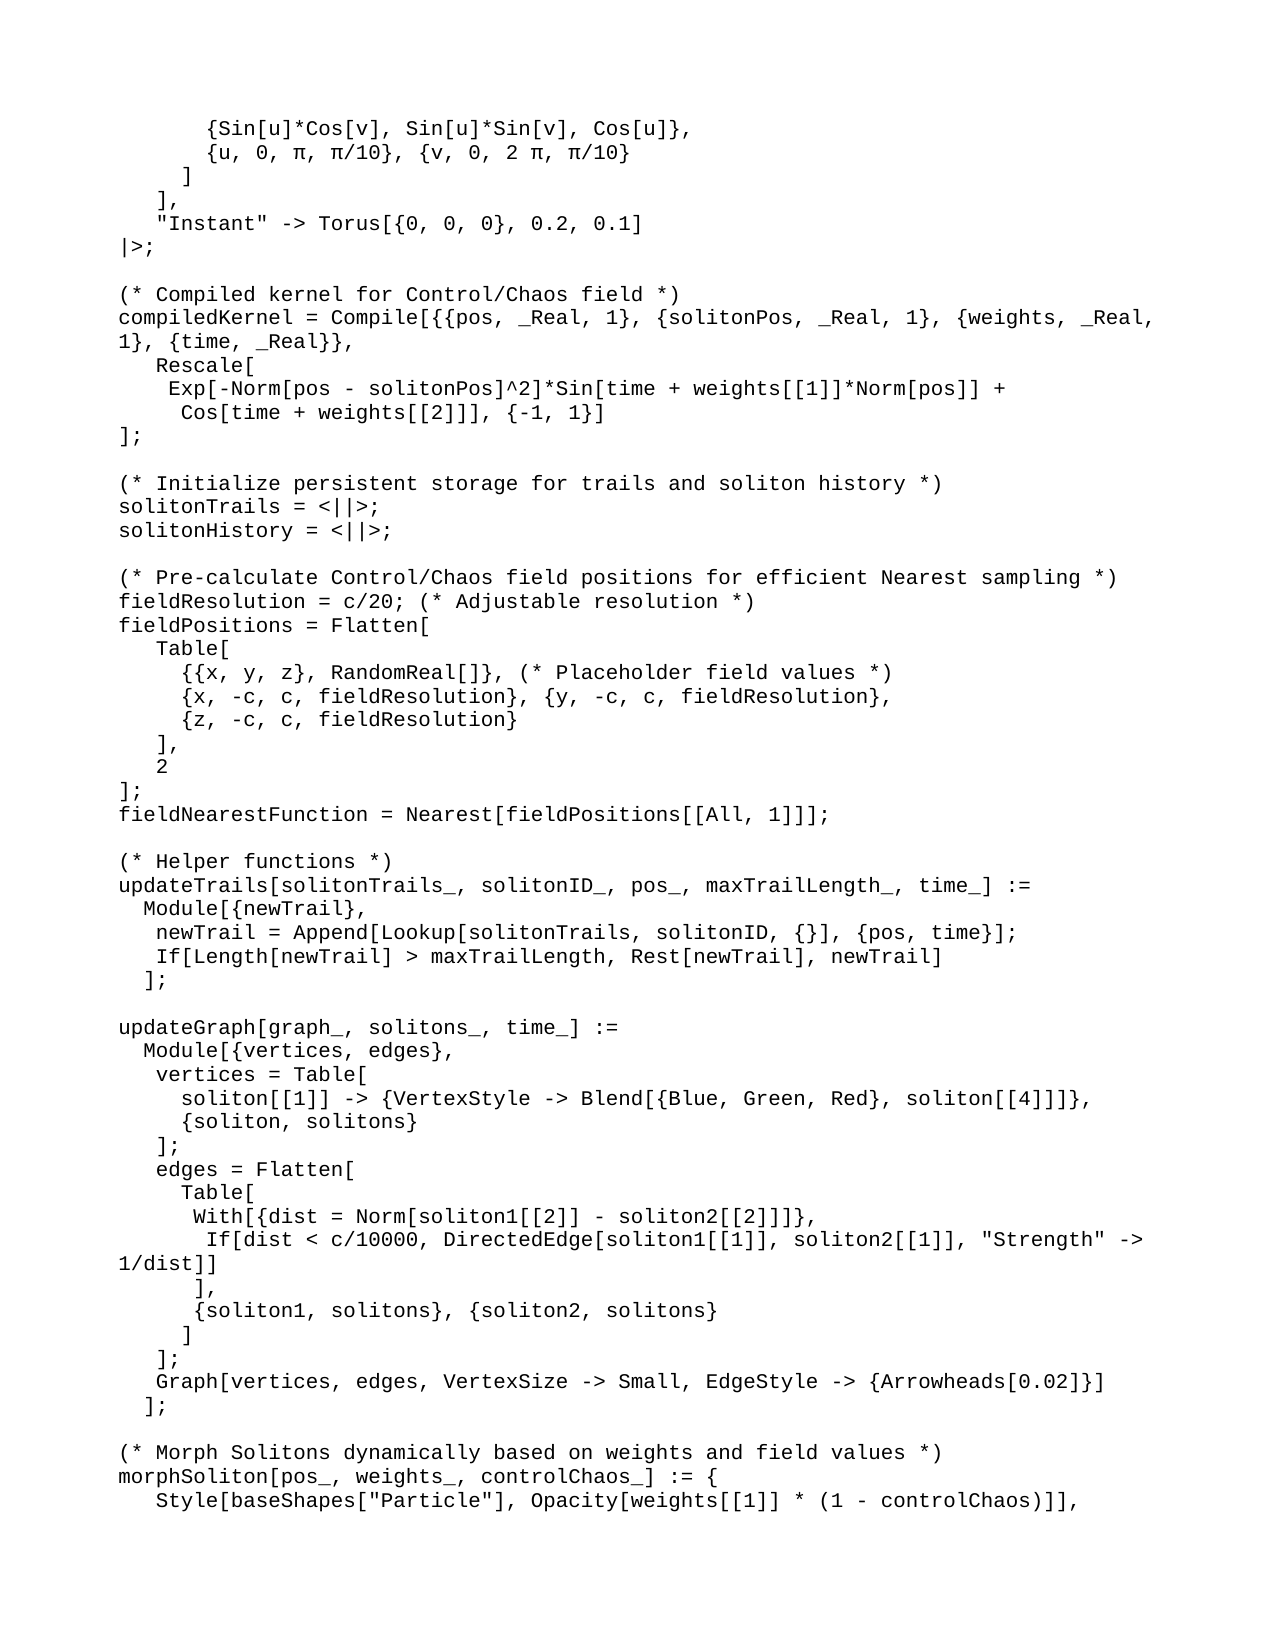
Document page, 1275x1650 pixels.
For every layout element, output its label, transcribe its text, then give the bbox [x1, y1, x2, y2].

text solitonTrails = <||>; [118, 496, 1157, 520]
text Style[baseShapes["Particle"], Opacity[weights[[1]] * (1 - controlChaos)]], [118, 1489, 1157, 1513]
text fieldResolution = c/20; (* Adjustable resolution *) [118, 591, 1157, 615]
text If[dist < c/10000, DirectedEdge[soliton1[[1]], soliton2[[1]], "Strength" -> 1/dist]] [118, 1229, 1157, 1277]
text Rescale[ [118, 354, 1157, 378]
text (* Pre-calculate Control/Chaos field positions for efficient Nearest sampling *) [118, 567, 1157, 591]
text 2 [118, 757, 1157, 780]
text {Sin[u]*Cos[v], Sin[u]*Sin[v], Cos[u]}, [118, 118, 1157, 142]
text {x, -c, c, fieldResolution}, {y, -c, c, fieldResolution}, [118, 686, 1157, 709]
text updateTrails[solitonTrails_, solitonID_, pos_, maxTrailLength_, time_] := [118, 875, 1157, 898]
text soliton[[1]] -> {VertexStyle -> Blend[{Blue, Green, Red}, soliton[[4]]]}, [118, 1088, 1157, 1111]
text ] [118, 1324, 1157, 1348]
text fieldPositions = Flatten[ [118, 615, 1157, 638]
text ]; [118, 1395, 1157, 1419]
text {soliton1, solitons}, {soliton2, solitons} [118, 1300, 1157, 1324]
text fieldNearestFunction = Nearest[fieldPositions[[All, 1]]]; [118, 804, 1157, 827]
text compiledKernel = Compile[{{pos, _Real, 1}, {solitonPos, _Real, 1}, {weights, _Real, 1}, {time, _Real}}, [118, 307, 1157, 354]
text solitonHistory = <||>; [118, 520, 1157, 544]
text ]; [118, 1348, 1157, 1371]
text {z, -c, c, fieldResolution} [118, 709, 1157, 733]
text ]; [118, 426, 1157, 449]
text Cos[time + weights[[2]]], {-1, 1}] [118, 402, 1157, 426]
text {soliton, solitons} [118, 1111, 1157, 1135]
text ]; [118, 1135, 1157, 1158]
text "Instant" -> Torus[{0, 0, 0}, 0.2, 0.1] [118, 213, 1157, 236]
text (* Compiled kernel for Control/Chaos field *) [118, 284, 1157, 307]
text {u, 0, π, π/10}, {v, 0, 2 π, π/10} [118, 142, 1157, 165]
text ], [118, 733, 1157, 757]
text updateGraph[graph_, solitons_, time_] := [118, 1017, 1157, 1040]
text Exp[-Norm[pos - solitonPos]^2]*Sin[time + weights[[1]]*Norm[pos]] + [118, 378, 1157, 402]
text Table[ [118, 1182, 1157, 1206]
text With[{dist = Norm[soliton1[[2]] - soliton2[[2]]]}, [118, 1206, 1157, 1229]
text newTrail = Append[Lookup[solitonTrails, solitonID, {}], {pos, time}]; [118, 922, 1157, 946]
text ], [118, 1277, 1157, 1300]
text ], [118, 189, 1157, 213]
text ] [118, 165, 1157, 189]
text ]; [118, 969, 1157, 993]
text (* Helper functions *) [118, 851, 1157, 875]
text vertices = Table[ [118, 1064, 1157, 1088]
text Module[{vertices, edges}, [118, 1040, 1157, 1064]
text {{x, y, z}, RandomReal[]}, (* Placeholder field values *) [118, 662, 1157, 686]
text Table[ [118, 638, 1157, 662]
text If[Length[newTrail] > maxTrailLength, Rest[newTrail], newTrail] [118, 946, 1157, 969]
text ]; [118, 780, 1157, 804]
text (* Morph Solitons dynamically based on weights and field values *) [118, 1442, 1157, 1466]
text Module[{newTrail}, [118, 898, 1157, 922]
text edges = Flatten[ [118, 1158, 1157, 1182]
text (* Initialize persistent storage for trails and soliton history *) [118, 473, 1157, 496]
text |>; [118, 236, 1157, 260]
text morphSoliton[pos_, weights_, controlChaos_] := { [118, 1466, 1157, 1489]
text Graph[vertices, edges, VertexSize -> Small, EdgeStyle -> {Arrowheads[0.02]}] [118, 1371, 1157, 1395]
